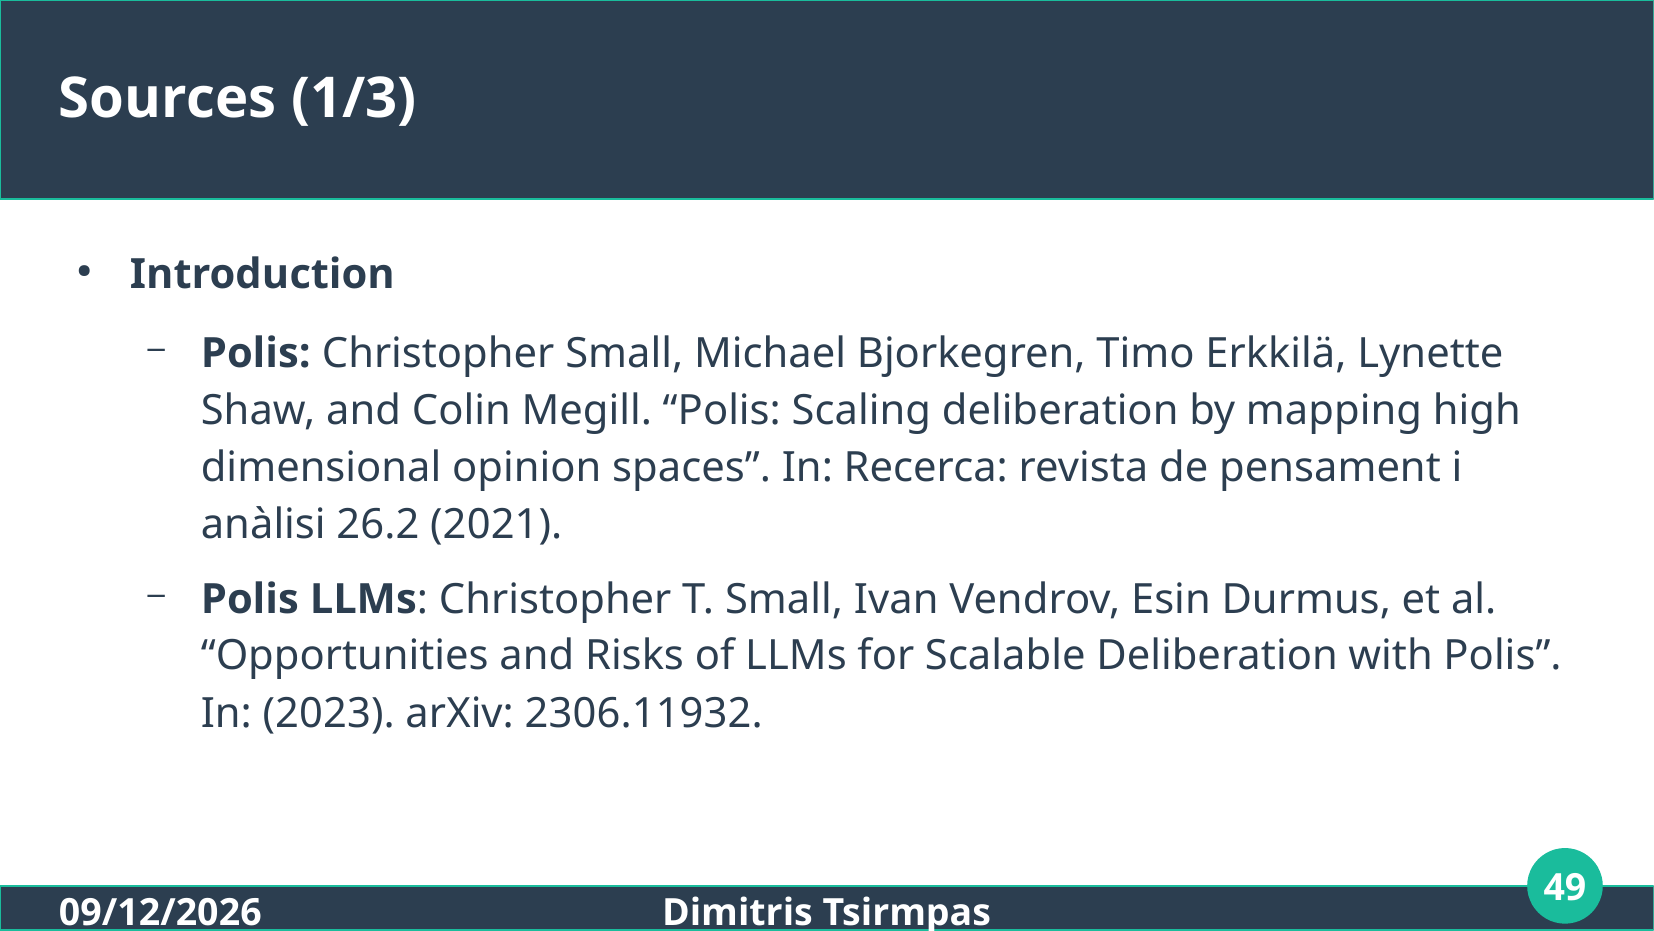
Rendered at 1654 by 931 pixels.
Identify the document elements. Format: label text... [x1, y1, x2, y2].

title Sources (1/3) [59, 37, 1595, 155]
list Introduction Polis: Christopher Small, Michael Bjorkegren, Timo Erkkilä, Lynette Shaw, and Colin Megill. “Polis: Scaling deliberation by mapping high dimensional opinion spaces”. In: Recerca: revista de pensament i anàlisi 26.2 (2021). Polis LLMs: Christopher T. Small, Ivan Vendrov, Esin Durmus, et al. “Opportunities and Risks of LLMs for Scalable Deliberation with Polis”. In: (2023). arXiv: 2306.11932. [59, 243, 1595, 864]
